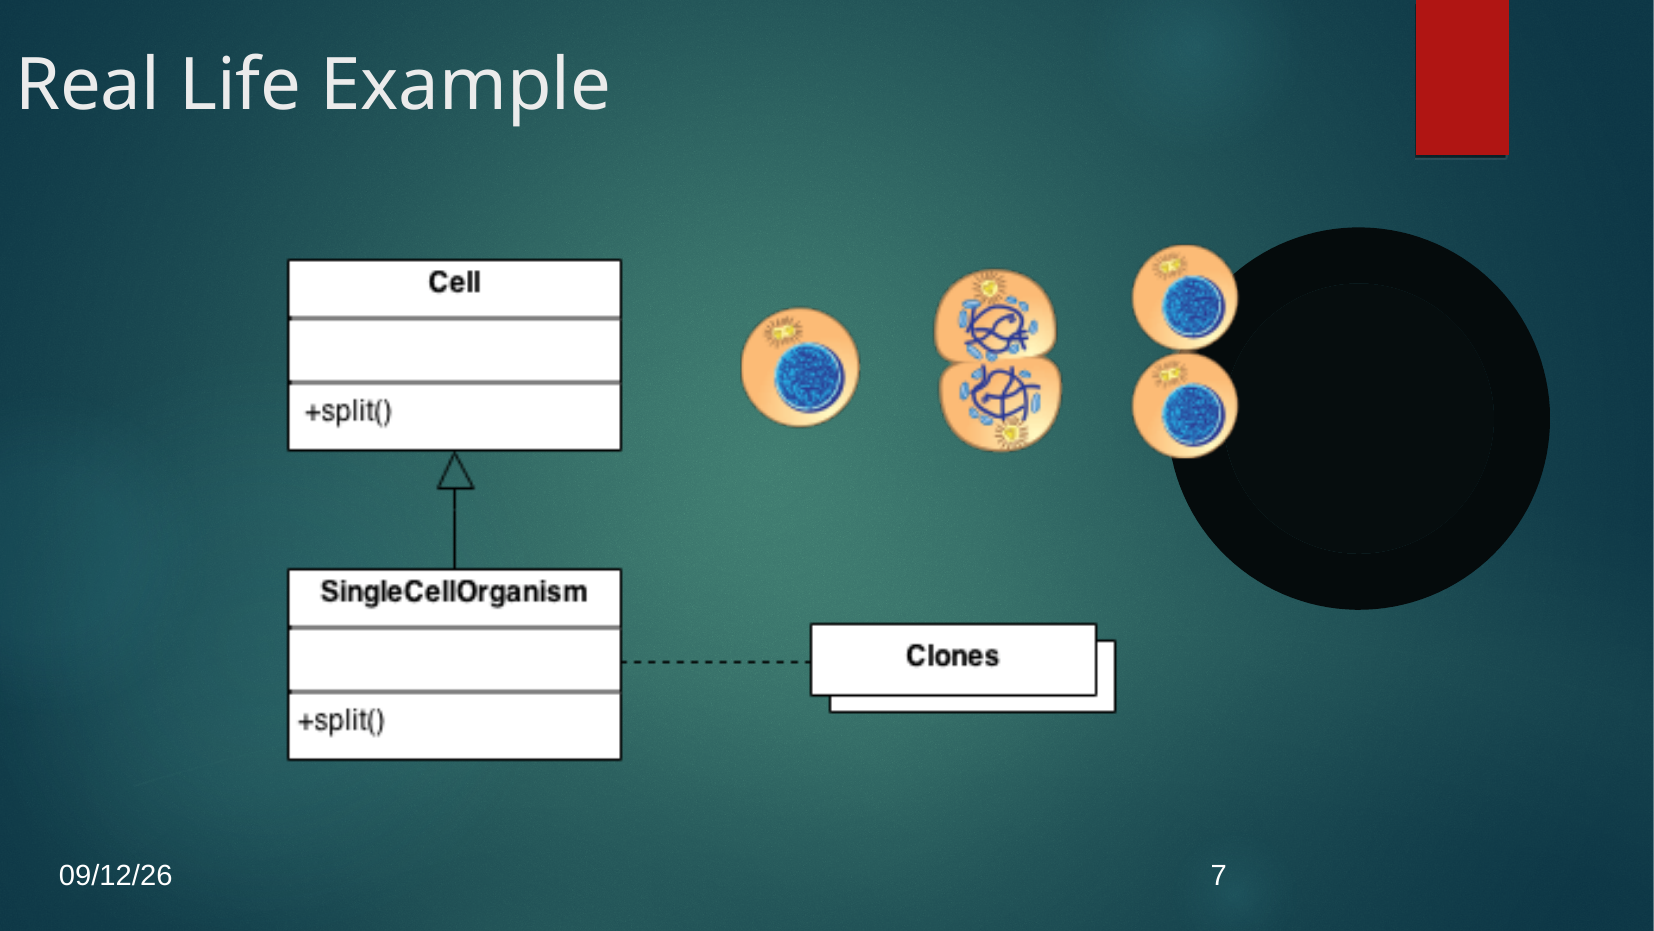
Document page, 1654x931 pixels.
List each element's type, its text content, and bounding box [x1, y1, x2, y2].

text_box 17/11/2022 [59, 856, 443, 916]
text_box [1210, 856, 1595, 916]
title Real Life Example [0, 29, 1536, 109]
picture [264, 200, 1243, 783]
